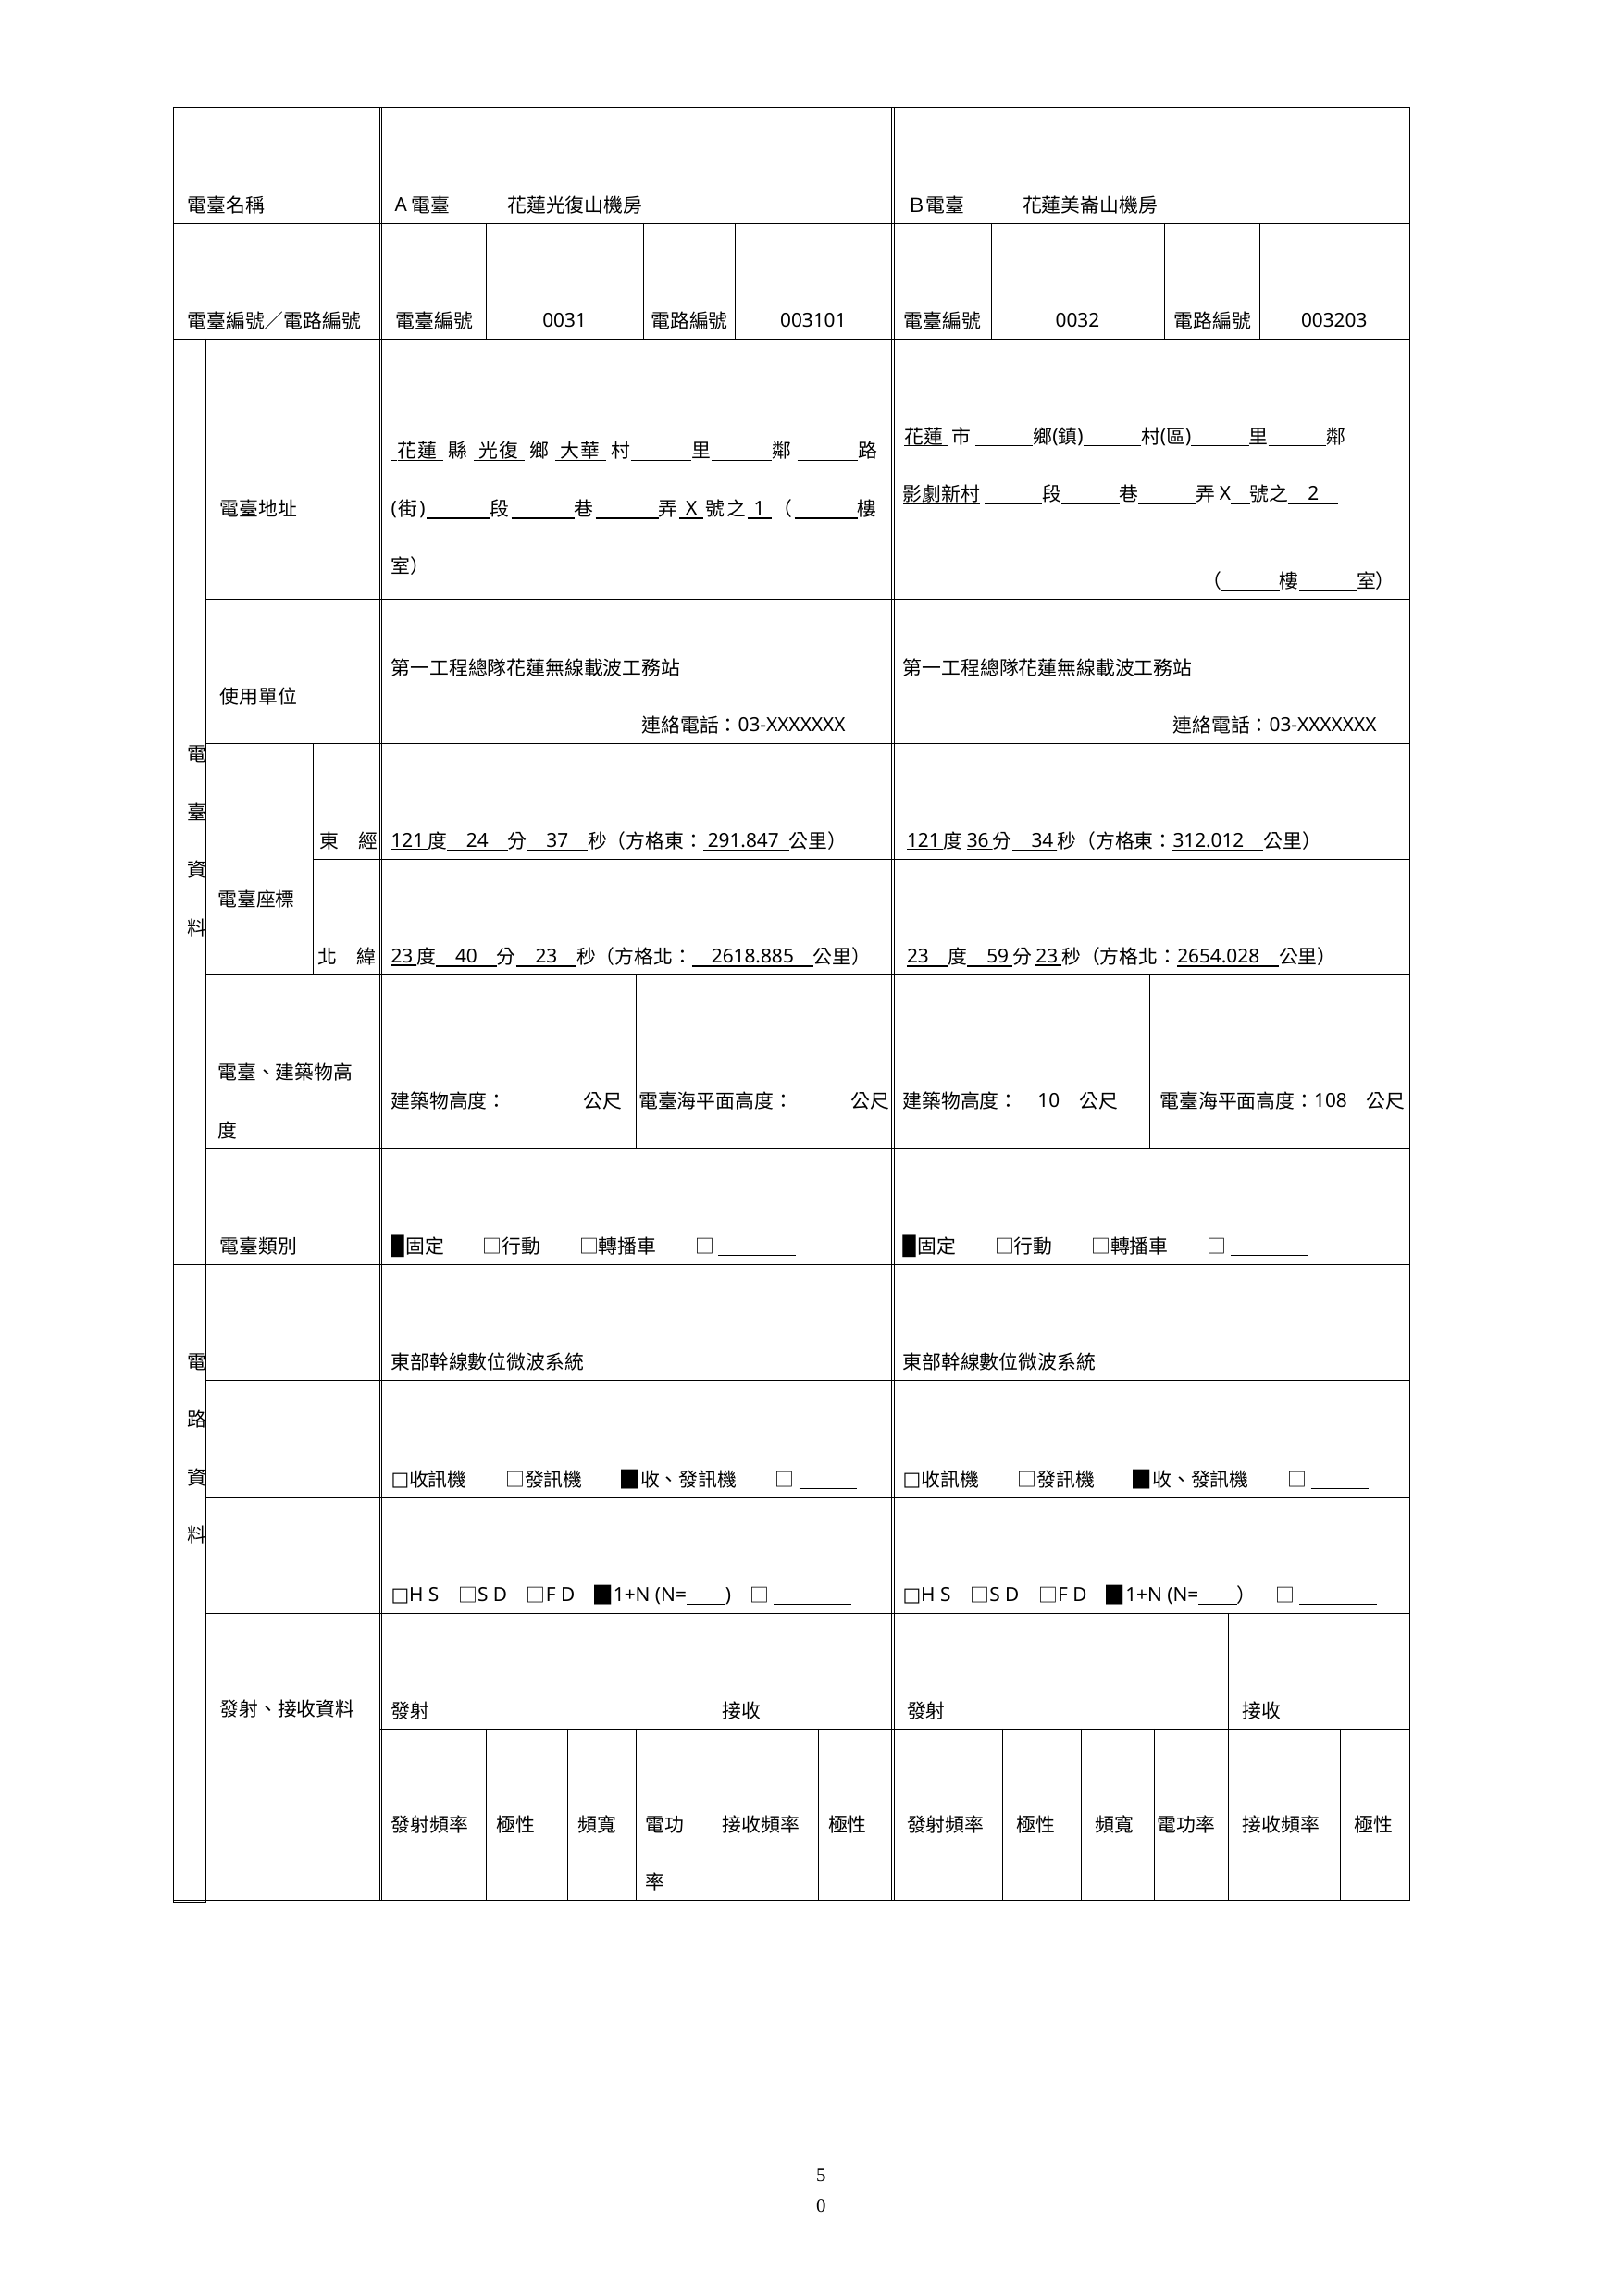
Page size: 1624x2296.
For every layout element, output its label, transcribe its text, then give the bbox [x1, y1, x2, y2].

table_cell 頻寬 [1082, 1730, 1154, 1900]
table_cell [1410, 223, 1460, 339]
table_cell 發射頻率 [895, 1730, 1002, 1900]
table_cell [206, 1381, 379, 1497]
table_cell 電臺類別 [206, 1149, 379, 1264]
table_cell 使用單位 [206, 600, 379, 743]
table_cell 北 緯 [314, 860, 379, 974]
table_cell [1410, 1148, 1460, 1264]
table_cell 121度36分 34秒（方格東：312.012 公里） [895, 744, 1409, 859]
table_cell 電臺資料 [174, 340, 205, 1264]
table_cell [206, 1498, 379, 1613]
table_cell 003101 [736, 224, 891, 339]
table_cell 003203 [1260, 224, 1409, 339]
table_cell 接收頻率 [1229, 1730, 1340, 1900]
table_cell 電路編號 [644, 224, 735, 339]
table_cell Ｂ電臺 花蓮美崙山機房 [895, 108, 1409, 223]
table_cell A電臺 花蓮光復山機房 [382, 108, 891, 223]
table_cell 電臺座標 [206, 744, 313, 974]
table_cell [1410, 1729, 1460, 1900]
table_cell 花蓮 市 鄉(鎮) 村(區) 里 鄰 影劇新村 段 巷 弄X 號之 2 （ 樓 室） [895, 340, 1409, 599]
table_cell 接收頻率 [713, 1730, 818, 1900]
table_cell □收訊機 □發訊機 ▉收、發訊機 □ [382, 1381, 891, 1497]
table_cell 東 經 [314, 744, 379, 859]
table_cell 極性 [1003, 1730, 1081, 1900]
table_cell 極性 [819, 1730, 891, 1900]
table_cell 極性 [1341, 1730, 1409, 1900]
table_cell □H S □S D □F D ▉1+N (N= ) □ [382, 1498, 891, 1613]
table_cell 發射頻率 [382, 1730, 486, 1900]
table_cell ▉固定 □行動 □轉播車 □ [895, 1149, 1409, 1264]
table_cell 接收 [1229, 1614, 1409, 1729]
table_cell 電路編號 [1165, 224, 1259, 339]
table_cell 電臺、建築物高度 [206, 975, 379, 1148]
table_cell 121度 24 分 37 秒（方格東： 291.847 公里） [382, 744, 891, 859]
table_cell 發射 [895, 1614, 1228, 1729]
table_cell 花蓮 縣 光復 鄉 大華 村 里 鄰 路(街) 段 巷 弄 X 號之 1 （ 樓 室） [382, 340, 891, 599]
table_cell 電路資料 [174, 1265, 205, 1900]
table_cell [1410, 1380, 1460, 1497]
table_cell 東部幹線數位微波系統 [382, 1265, 891, 1380]
table_cell 接收 [713, 1614, 891, 1729]
table_cell 電功率 [1155, 1730, 1228, 1900]
table_cell 電臺編號 [382, 224, 486, 339]
table_cell 建築物高度： 10 公尺 [895, 975, 1149, 1148]
table_cell 電臺海平面高度： 公尺 [637, 975, 891, 1148]
table_cell [1410, 743, 1460, 859]
table_cell 發射 [382, 1614, 713, 1729]
table_cell [1410, 1497, 1460, 1613]
table_cell [1410, 1613, 1460, 1729]
table_cell 頻寬 [568, 1730, 636, 1900]
table_cell 電臺海平面高度：108 公尺 [1150, 975, 1409, 1148]
table_cell 發射、接收資料 [206, 1614, 379, 1900]
table_cell □H S □S D □F D ▉1+N (N= ） □ [895, 1498, 1409, 1613]
table_cell 0032 [992, 224, 1164, 339]
table_cell [1410, 859, 1460, 974]
table_cell 23 度 59分23秒（方格北：2654.028 公里） [895, 860, 1409, 974]
table_cell 23度 40 分 23 秒（方格北： 2618.885 公里） [382, 860, 891, 974]
table_cell 電功率 [637, 1730, 713, 1900]
table_cell 建築物高度： 公尺 [382, 975, 636, 1148]
table_cell [1410, 339, 1460, 599]
table_cell 極性 [487, 1730, 567, 1900]
table_cell 第一工程總隊花蓮無線載波工務站 連絡電話：03-XXXXXXX [895, 600, 1409, 743]
table_cell 電臺編號 [895, 224, 991, 339]
table_cell [1410, 599, 1460, 743]
table_cell [1410, 974, 1460, 1148]
table_cell □收訊機 □發訊機 ▉收、發訊機 □ [895, 1381, 1409, 1497]
table_cell 電臺編號／電路編號 [174, 224, 379, 339]
table_cell 東部幹線數位微波系統 [895, 1265, 1409, 1380]
table_cell ▉固定 □行動 □轉播車 □ [382, 1149, 891, 1264]
table_cell [206, 1265, 379, 1380]
table_cell 電臺名稱 [174, 108, 379, 223]
table_cell [1410, 1264, 1460, 1380]
table_cell 第一工程總隊花蓮無線載波工務站 連絡電話：03-XXXXXXX [382, 600, 891, 743]
table_cell [1410, 107, 1460, 223]
table_cell 電臺地址 [206, 340, 379, 599]
table_cell 0031 [487, 224, 643, 339]
